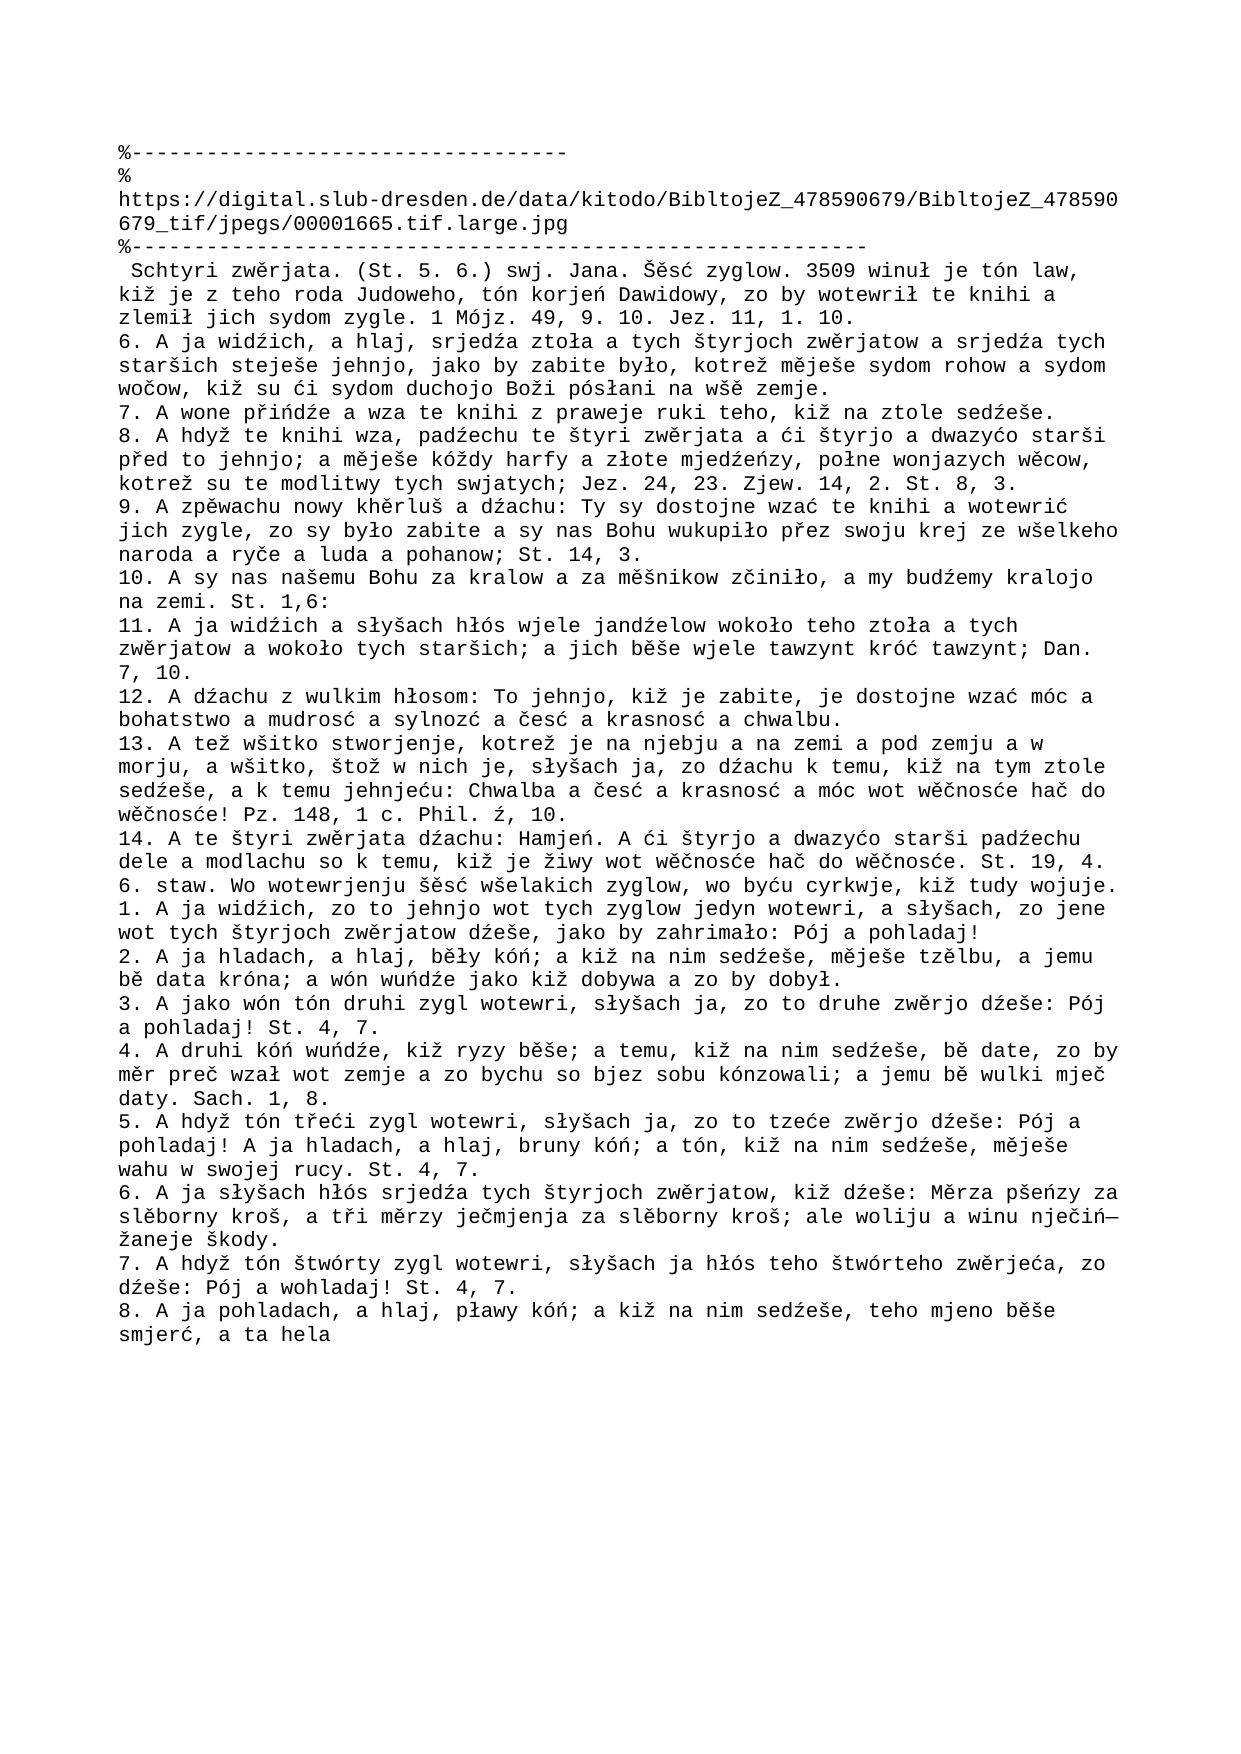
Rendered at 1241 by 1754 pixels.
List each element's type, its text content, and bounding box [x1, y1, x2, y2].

text 5. A hdyž tón třeći zygl wotewri, słyšach ja, zo to tzeće zwěrjo dźeše: Pój a pohladaj! A ja hladach, a hlaj, bruny kóń; a tón, kiž na nim sedźeše, měješe wahu w swojej rucy. St. 4, 7. [118, 1111, 1122, 1182]
text 6. A ja słyšach hłós srjedźa tych štyrjoch zwěrjatow, kiž dźeše: Měrza pšeńzy za slěborny kroš, a tři měrzy ječmjenja za slěborny kroš; ale woliju a winu nječiń— žaneje škody. [118, 1182, 1122, 1253]
text 14. A te štyri zwěrjata dźachu: Hamjeń. A ći štyrjo a dwazyćo starši padźechu dele a modlachu so k temu, kiž je žiwy wot wěčnosće hač do wěčnosće. St. 19, 4. [118, 827, 1122, 875]
text 8. A hdyž te knihi wza, padźechu te štyri zwěrjata a ći štyrjo a dwazyćo starši před to jehnjo; a měješe kóždy harfy a złote mjedźeńzy, połne wonjazych wěcow, kotrež su te modlitwy tych swjatych; Jez. 24, 23. Zjew. 14, 2. St. 8, 3. [118, 426, 1122, 496]
text 3. A jako wón tón druhi zygl wotewri, słyšach ja, zo to druhe zwěrjo dźeše: Pój a pohladaj! St. 4, 7. [118, 993, 1122, 1040]
text 4. A druhi kóń wuńdźe, kiž ryzy běše; a temu, kiž na nim sedźeše, bě date, zo by měr preč wzał wot zemje a zo bychu so bjez sobu kónzowali; a jemu bě wulki mječ daty. Sach. 1, 8. [118, 1040, 1122, 1111]
text %----------------------------------- [118, 142, 1122, 165]
text 1. A ja widźich, zo to jehnjo wot tych zyglow jedyn wotewri, a słyšach, zo jene wot tych štyrjoch zwěrjatow dźeše, jako by zahrimało: Pój a pohladaj! [118, 898, 1122, 946]
text 2. A ja hladach, a hlaj, běły kóń; a kiž na nim sedźeše, měješe tzělbu, a jemu bě data króna; a wón wuńdźe jako kiž dobywa a zo by dobył. [118, 946, 1122, 993]
text 8. A ja pohladach, a hlaj, pławy kóń; a kiž na nim sedźeše, teho mjeno běše smjerć, a ta hela [118, 1300, 1122, 1348]
text %----------------------------------------------------------- [118, 236, 1122, 260]
text 13. A tež wšitko stworjenje, kotrež je na njebju a na zemi a pod zemju a w morju, a wšitko, štož w nich je, słyšach ja, zo dźachu k temu, kiž na tym ztole sedźeše, a k temu jehnjeću: Chwalba a česć a krasnosć a móc wot wěčnosće hač do wěčnosće! Pz. 148, 1 c. Phil. ź, 10. [118, 733, 1122, 827]
text 7. A wone přińdźe a wza te knihi z praweje ruki teho, kiž na ztole sedźeše. [118, 402, 1122, 426]
text 12. A dźachu z wulkim hłosom: To jehnjo, kiž je zabite, je dostojne wzać móc a bohatstwo a mudrosć a sylnozć a česć a krasnosć a chwalbu. [118, 686, 1122, 733]
text 9. A zpěwachu nowy khěrluš a dźachu: Ty sy dostojne wzać te knihi a wotewrić jich zygle, zo sy było zabite a sy nas Bohu wukupiło přez swoju krej ze wšelkeho naroda a ryče a luda a pohanow; St. 14, 3. [118, 496, 1122, 567]
text 6. staw. Wo wotewrjenju šěsć wšelakich zyglow, wo byću cyrkwje, kiž tudy wojuje. [118, 875, 1122, 898]
text Schtyri zwěrjata. (St. 5. 6.) swj. Jana. Šěsć zyglow. 3509 winuł je tón law, kiž je z teho roda Judoweho, tón korjeń Dawidowy, zo by wotewrił te knihi a zlemił jich sydom zygle. 1 Mójz. 49, 9. 10. Jez. 11, 1. 10. [118, 260, 1122, 331]
text 10. A sy nas našemu Bohu za kralow a za měšnikow zčiniło, a my budźemy kralojo na zemi. St. 1,6: [118, 567, 1122, 615]
text 6. A ja widźich, a hlaj, srjedźa ztoła a tych štyrjoch zwěrjatow a srjedźa tych staršich steješe jehnjo, jako by zabite było, kotrež měješe sydom rohow a sydom wočow, kiž su ći sydom duchojo Boži pósłani na wšě zemje. [118, 331, 1122, 402]
text % https://digital.slub-dresden.de/data/kitodo/BibltojeZ_478590679/BibltojeZ_478590679_tif/jpegs/00001665.tif.large.jpg [118, 165, 1122, 236]
text 11. A ja widźich a słyšach hłós wjele jandźelow wokoło teho ztoła a tych zwěrjatow a wokoło tych staršich; a jich běše wjele tawzynt króć tawzynt; Dan. 7, 10. [118, 615, 1122, 686]
text 7. A hdyž tón štwórty zygl wotewri, słyšach ja hłós teho štwórteho zwěrjeća, zo dźeše: Pój a wohladaj! St. 4, 7. [118, 1253, 1122, 1300]
